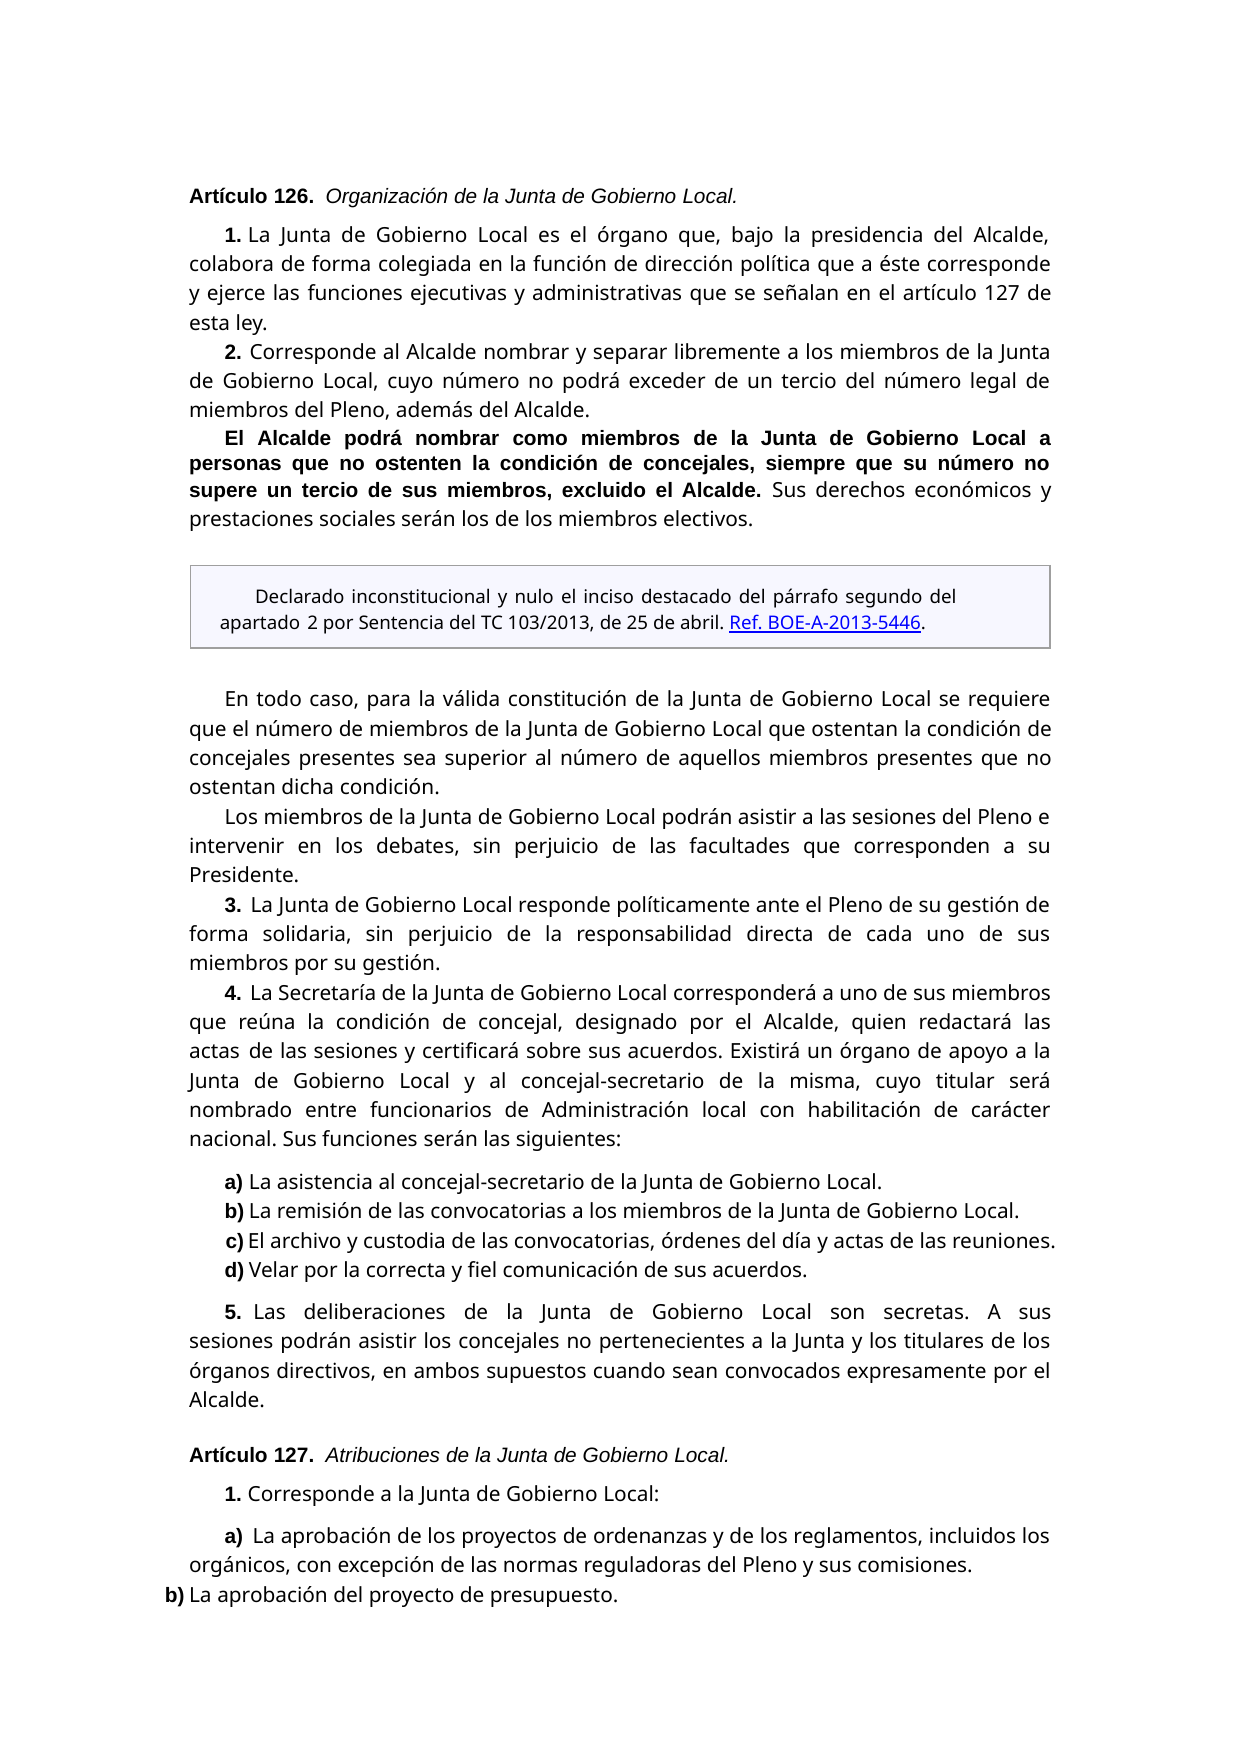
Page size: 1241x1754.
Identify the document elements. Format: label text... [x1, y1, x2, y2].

list La Secretaría de la Junta de Gobierno Local corresponderá a uno de sus miembros que reúna la condición de concejal, designado por el Alcalde, quien redactará las actas de las sesiones y certificará sobre sus acuerdos. Existirá un órgano de apoyo a la Junta de Gobierno Local y al concejal-secretario de la misma, cuyo titular será nombrado entre funcionarios de Administración local con habilitación de carácter nacional. Sus funciones serán las siguientes: [189, 978, 1052, 1153]
list La Junta de Gobierno Local es el órgano que, bajo la presidencia del Alcalde, colabora de forma colegiada en la función de dirección política que a éste corresponde y ejerce las funciones ejecutivas y administrativas que se señalan en el artículo 127 de esta ley. [189, 220, 1051, 336]
list Corresponde al Alcalde nombrar y separar libremente a los miembros de la Junta de Gobierno Local, cuyo número no podrá exceder de un tercio del número legal de miembros del Pleno, además del Alcalde. [189, 337, 1051, 424]
text Declarado inconstitucional y nulo el inciso destacado del párrafo segundo del apartado 2 por Sentencia del TC 103/2013, de 25 de abril. Ref. BOE-A-2013-5446. [219, 583, 1040, 635]
list La remisión de las convocatorias a los miembros de la Junta de Gobierno Local. [224, 1196, 1184, 1225]
text El Alcalde podrá nombrar como miembros de la Junta de Gobierno Local a personas que no ostenten la condición de concejales, siempre que su número no supere un tercio de sus miembros, excluido el Alcalde. Sus derechos económicos y prestaciones sociales serán los de los miembros electivos. [189, 426, 1052, 533]
list La aprobación del proyecto de presupuesto. [164, 1580, 1184, 1608]
list Las deliberaciones de la Junta de Gobierno Local son secretas. A sus sesiones podrán asistir los concejales no pertenecientes a la Junta y los titulares de los órganos directivos, en ambos supuestos cuando sean convocados expresamente por el Alcalde. [189, 1297, 1051, 1413]
text En todo caso, para la válida constitución de la Junta de Gobierno Local se requiere que el número de miembros de la Junta de Gobierno Local que ostentan la condición de concejales presentes sea superior al número de aquellos miembros presentes que no ostentan dicha condición. [189, 684, 1051, 801]
list La Junta de Gobierno Local responde políticamente ante el Pleno de su gestión de forma solidaria, sin perjuicio de la responsabilidad directa de cada uno de sus miembros por su gestión. [189, 890, 1051, 977]
text Artículo 127. Atribuciones de la Junta de Gobierno Local. [189, 1443, 1184, 1467]
text Artículo 126. Organización de la Junta de Gobierno Local. [189, 183, 1184, 207]
list La asistencia al concejal-secretario de la Junta de Gobierno Local. [224, 1167, 1184, 1195]
text Los miembros de la Junta de Gobierno Local podrán asistir a las sesiones del Pleno e intervenir en los debates, sin perjuicio de las facultades que corresponden a su Presidente. [189, 802, 1051, 889]
list La aprobación de los proyectos de ordenanzas y de los reglamentos, incluidos los orgánicos, con excepción de las normas reguladoras del Pleno y sus comisiones. [189, 1521, 1051, 1579]
list Corresponde a la Junta de Gobierno Local: [224, 1479, 1184, 1508]
list El archivo y custodia de las convocatorias, órdenes del día y actas de las reuniones. [225, 1226, 1184, 1254]
list Velar por la correcta y fiel comunicación de sus acuerdos. [224, 1255, 1184, 1284]
